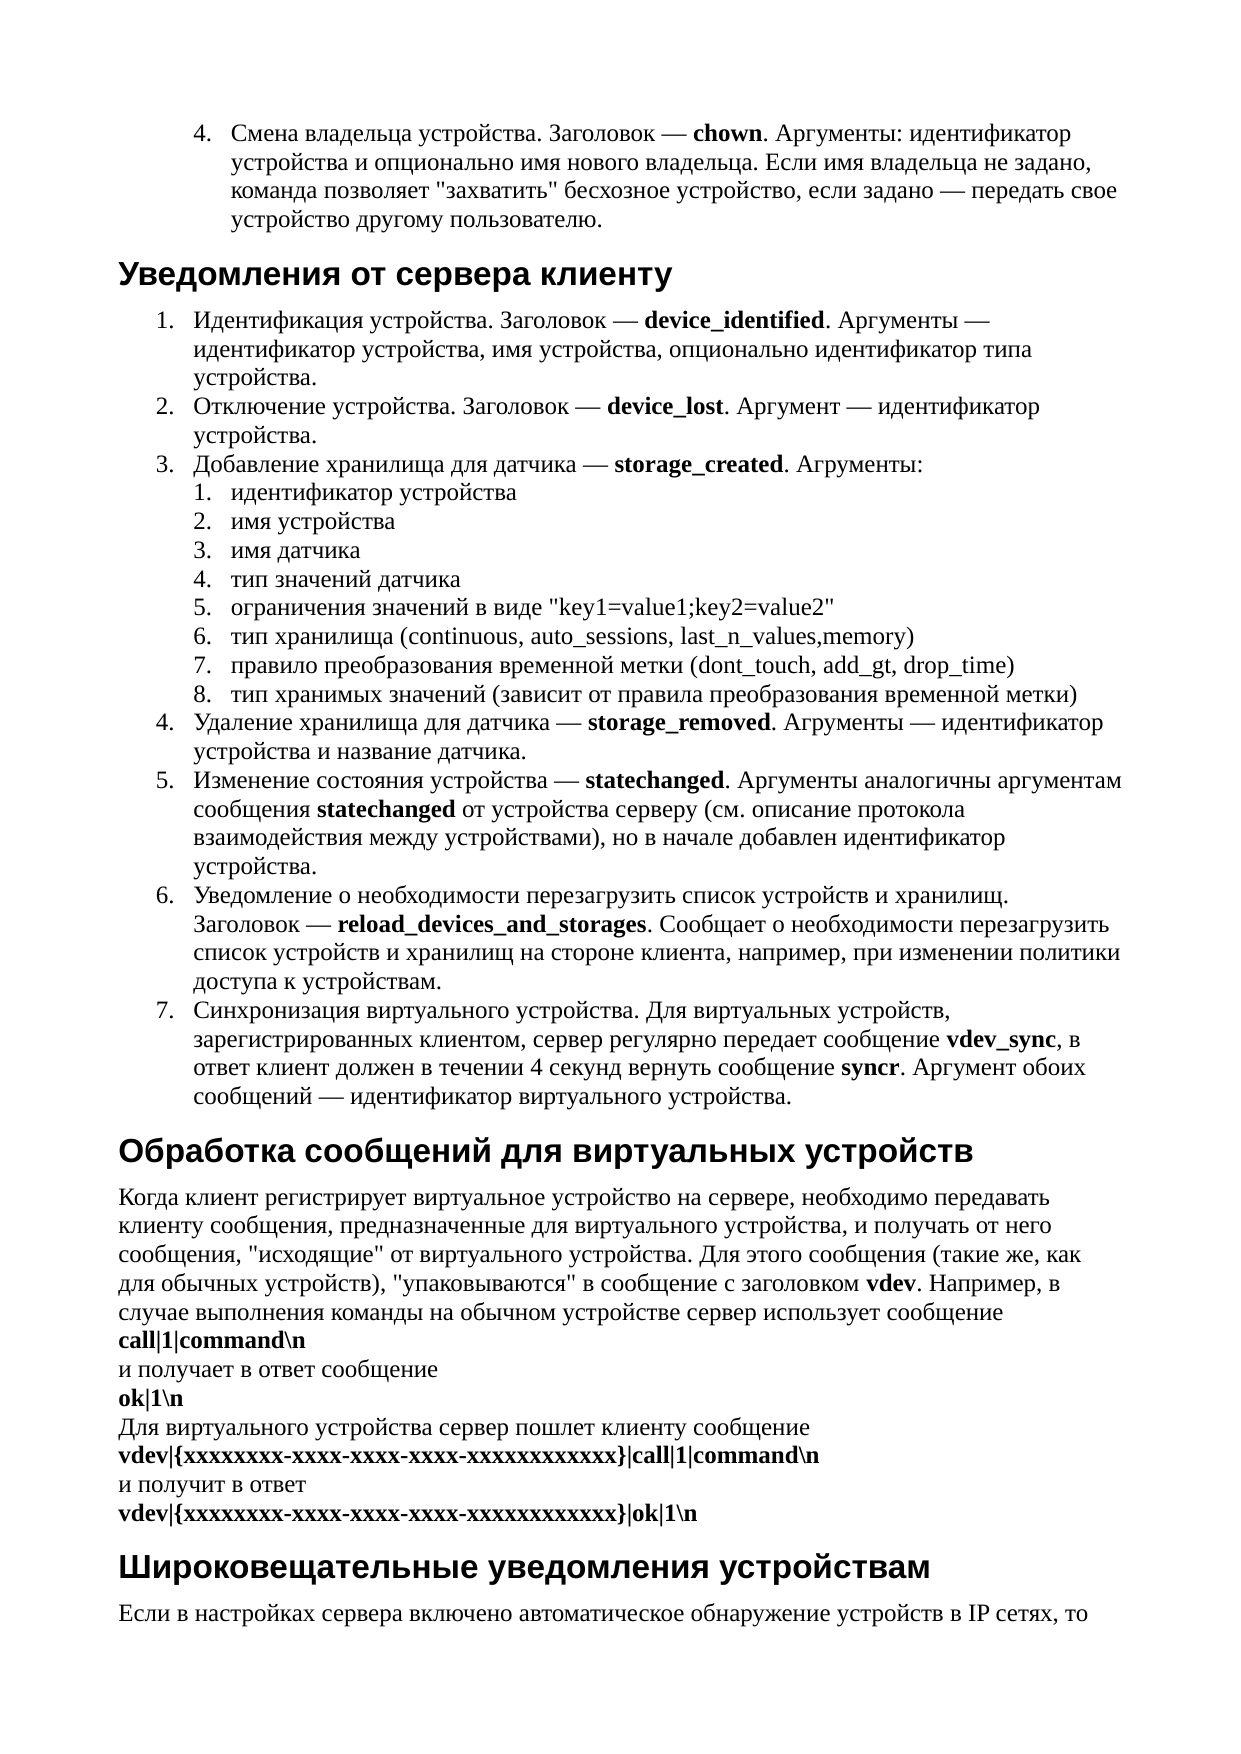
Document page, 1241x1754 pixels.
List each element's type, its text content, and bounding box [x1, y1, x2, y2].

list тип хранимых значений (зависит от правила преобразования временной метки) [193, 679, 1122, 707]
list тип значений датчика [193, 564, 1122, 592]
list имя датчика [193, 535, 1122, 564]
list тип хранилища (continuous, auto_sessions, last_n_values,memory) [193, 621, 1122, 650]
list Идентификация устройства. Заголовок — device_identified. Аргументы — идентификатор устройства, имя устройства, опционально идентификатор типа устройства. [156, 305, 1122, 391]
list идентификатор устройства [193, 477, 1122, 506]
subtitle Обработка сообщений для виртуальных устройств [118, 1131, 1122, 1169]
subtitle Широковещательные уведомления устройствам [118, 1547, 1122, 1586]
list Добавление хранилища для датчика — storage_created. Агрументы: [156, 449, 1122, 477]
text Для виртуального устройства сервер пошлет клиенту сообщение [118, 1412, 1122, 1440]
text call|1|command\n [118, 1325, 1122, 1354]
list Отключение устройства. Заголовок — device_lost. Аргумент — идентификатор устройства. [156, 391, 1122, 449]
text ok|1\n [118, 1383, 1122, 1412]
list правило преобразования временной метки (dont_touch, add_gt, drop_time) [193, 650, 1122, 679]
text и получает в ответ сообщение [118, 1354, 1122, 1383]
subtitle Уведомления от сервера клиенту [118, 254, 1122, 292]
list Смена владельца устройства. Заголовок — chown. Аргументы: идентификатор устройства и опционально имя нового владельца. Если имя владельца не задано, команда позволяет "захватить" бесхозное устройство, если задано — передать свое устройство другому пользователю. [193, 118, 1122, 233]
text vdev|{xxxxxxxx-xxxx-xxxx-xxxx-xxxxxxxxxxxx}|call|1|command\n [118, 1440, 1122, 1469]
list ограничения значений в виде "key1=value1;key2=value2" [193, 592, 1122, 621]
text Если в настройках сервера включено автоматическое обнаружение устройств в IP сетях, то [118, 1598, 1122, 1627]
list Изменение состояния устройства — statechanged. Аргументы аналогичны аргументам сообщения statechanged от устройства серверу (см. описание протокола взаимодействия между устройствами), но в начале добавлен идентификатор устройства. [156, 765, 1122, 880]
list Удаление хранилища для датчика — storage_removed. Агрументы — идентификатор устройства и название датчика. [156, 707, 1122, 765]
text и получит в ответ [118, 1469, 1122, 1498]
text Когда клиент регистрирует виртуальное устройство на сервере, необходимо передавать клиенту сообщения, предназначенные для виртуального устройства, и получать от него сообщения, "исходящие" от виртуального устройства. Для этого сообщения (такие же, как для обычных устройств), "упаковываются" в сообщение с заголовком vdev. Например, в случае выполнения команды на обычном устройстве сервер использует сообщение [118, 1182, 1122, 1325]
list имя устройства [193, 506, 1122, 535]
list Синхронизация виртуального устройства. Для виртуальных устройств, зарегистрированных клиентом, сервер регулярно передает сообщение vdev_sync, в ответ клиент должен в течении 4 секунд вернуть сообщение syncr. Аргумент обоих сообщений — идентификатор виртуального устройства. [156, 995, 1122, 1110]
list Уведомление о необходимости перезагрузить список устройств и хранилищ. Заголовок — reload_devices_and_storages. Сообщает о необходимости перезагрузить список устройств и хранилищ на стороне клиента, например, при изменении политики доступа к устройствам. [156, 880, 1122, 995]
text vdev|{xxxxxxxx-xxxx-xxxx-xxxx-xxxxxxxxxxxx}|ok|1\n [118, 1498, 1122, 1527]
